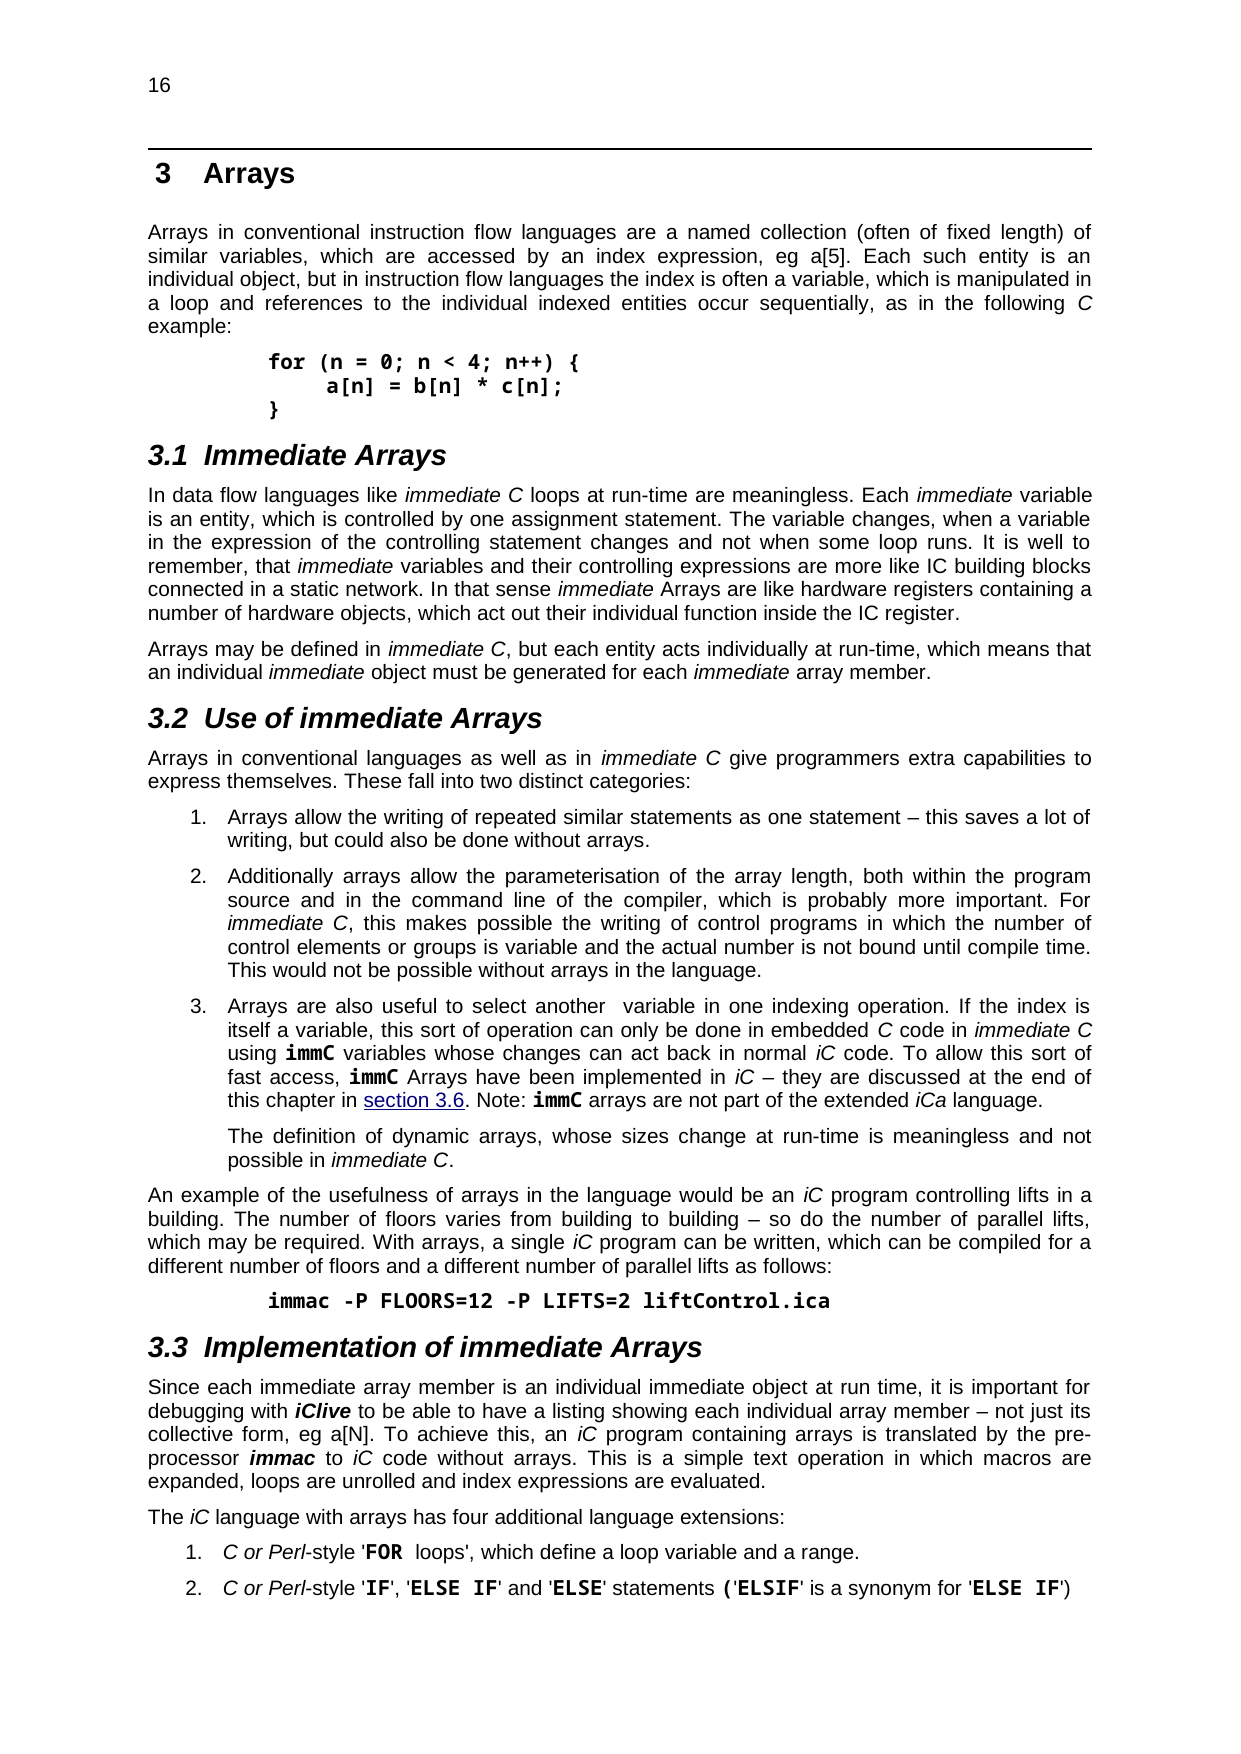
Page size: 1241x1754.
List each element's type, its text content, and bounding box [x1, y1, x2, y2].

text Arrays in conventional instruction flow languages are a named collection (often of fixed length) of similar variables, which are accessed by an index expression, eg a[5]. Each such entity is an individual object, but in instruction flow languages the index is often a variable, which is manipulated in a loop and references to the individual indexed entities occur sequentially, as in the following C example: [148, 221, 1092, 339]
subtitle Arrays [148, 150, 1092, 197]
text An example of the usefulness of arrays in the language would be an iC program controlling lifts in a building. The number of floors varies from building to building – so do the number of parallel lifts, which may be required. With arrays, a single iC program can be written, which can be compiled for a different number of floors and a different number of parallel lifts as follows: [148, 1183, 1092, 1278]
text The iC language with arrays has four additional language extensions: [148, 1506, 1092, 1529]
text In data flow languages like immediate C loops at run-time are meaningless. Each immediate variable is an entity, which is controlled by one assignment statement. The variable changes, when a variable in the expression of the controlling statement changes and not when some loop runs. It is well to remember, that immediate variables and their controlling expressions are more like IC building blocks connected in a static network. In that sense immediate Arrays are like hardware registers containing a number of hardware objects, which act out their individual function inside the IC register. [148, 483, 1092, 625]
list Arrays are also useful to select another variable in one indexing operation. If the index is itself a variable, this sort of operation can only be done in embedded C code in immediate C using immC variables whose changes can act back in normal iC code. To allow this sort of fast access, immC Arrays have been implemented in iC – they are discussed at the end of this chapter in section 3.6. Note: immC arrays are not part of the extended iCa language. [222, 994, 1092, 1113]
text Arrays in conventional languages as well as in immediate C give programmers extra capabilities to express themselves. These fall into two distinct categories: [148, 746, 1092, 794]
subtitle Use of immediate Arrays [148, 702, 1092, 734]
list C or Perl-style 'FOR loops', which define a loop variable and a range. [185, 1541, 1092, 1564]
list Arrays allow the writing of repeated similar statements as one statement – this saves a lot of writing, but could also be done without arrays. [222, 805, 1092, 853]
list The definition of dynamic arrays, whose sizes change at run-time is meaningless and not possible in immediate C. [222, 1124, 1092, 1172]
text immac -P FLOORS=12 -P LIFTS=2 liftControl.ica [268, 1290, 1092, 1313]
list C or Perl-style 'IF', 'ELSE IF' and 'ELSE' statements ('ELSIF' is a synonym for 'ELSE IF') [185, 1576, 1092, 1600]
text for (n = 0; n < 4; n++) { a[n] = b[n] * c[n]; } [268, 351, 1092, 421]
text Since each immediate array member is an individual immediate object at run time, it is important for debugging with iClive to be able to have a listing showing each individual array member – not just its collective form, eg a[N]. To achieve this, an iC program containing arrays is translated by the pre-processor immac to iC code without arrays. This is a simple text operation in which macros are expanded, loops are unrolled and index expressions are evaluated. [148, 1376, 1092, 1494]
text Arrays may be defined in immediate C, but each entity acts individually at run-time, which means that an individual immediate object must be generated for each immediate array member. [148, 637, 1092, 684]
subtitle Implementation of immediate Arrays [148, 1331, 1092, 1364]
list Additionally arrays allow the parameterisation of the array length, both within the program source and in the command line of the compiler, which is probably more important. For immediate C, this makes possible the writing of control programs in which the number of control elements or groups is variable and the actual number is not bound until compile time. This would not be possible without arrays in the language. [222, 864, 1092, 983]
subtitle Immediate Arrays [148, 439, 1092, 472]
